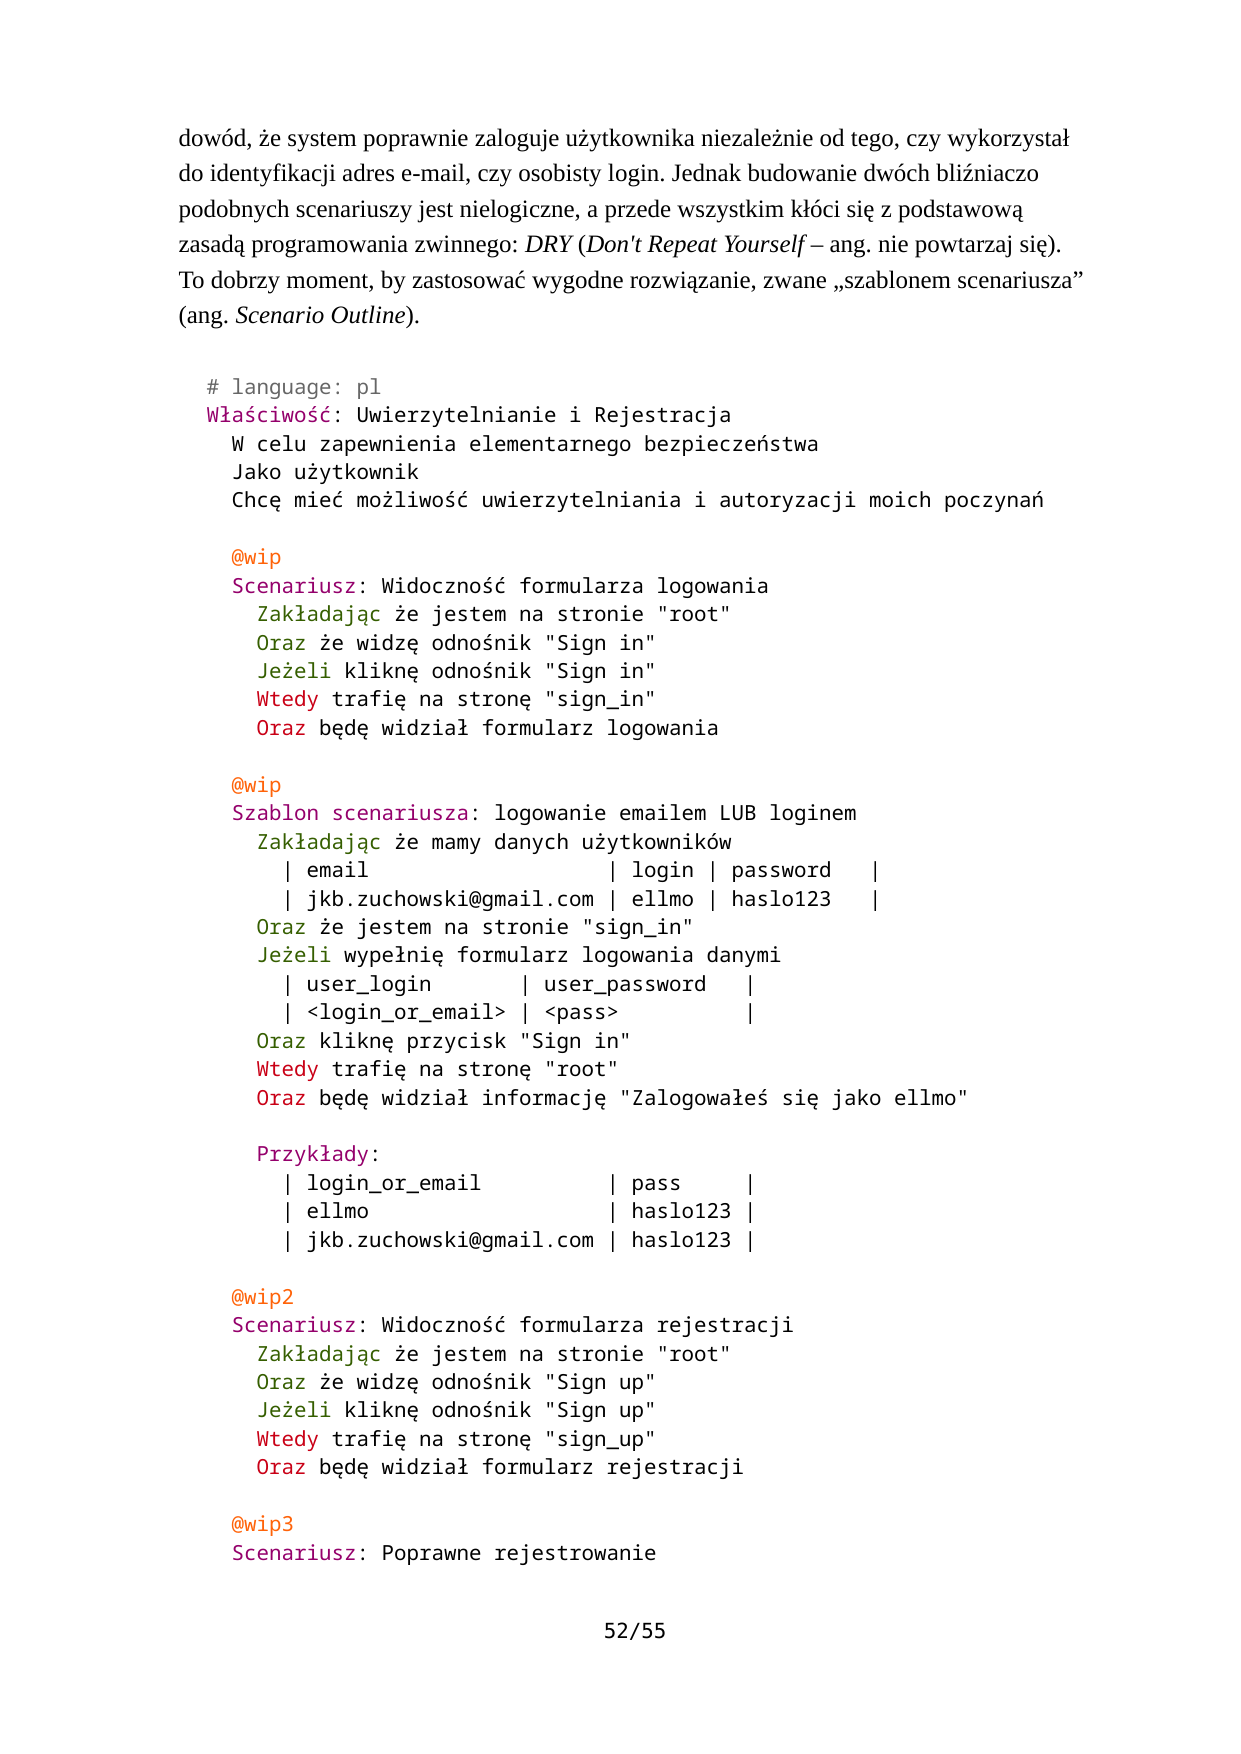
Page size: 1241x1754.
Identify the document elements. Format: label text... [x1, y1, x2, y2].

text dowód, że system poprawnie zaloguje użytkownika niezależnie od tego, czy wykorzystał do identyfikacji adres e-mail, czy osobisty login. Jednak budowanie dwóch bliźniaczo podobnych scenariuszy jest nielogiczne, a przede wszystkim kłóci się z podstawową zasadą programowania zwinnego: DRY (Don't Repeat Yourself – ang. nie powtarzaj się). To dobrzy moment, by zastosować wygodne rozwiązanie, zwane „szablonem scenariusza” (ang. Scenario Outline). [178, 118, 1093, 331]
table_header # language: pl Właściwość: Uwierzytelnianie i Rejestracja W celu zapewnienia elementarnego bezpieczeństwa Jako użytkownik Chcę mieć możliwość uwierzytelniania i autoryzacji moich poczynań @wip Scenariusz: Widoczność formularza logowania Zakładając że jestem na stronie "root" Oraz że widzę odnośnik "Sign in" Jeżeli kliknę odnośnik "Sign in" Wtedy trafię na stronę "sign_in" Oraz będę widział formularz logowania @wip Szablon scenariusza: logowanie emailem LUB loginem Zakładając że mamy danych użytkowników | email | login | password | | jkb.zuchowski@gmail.com | ellmo | haslo123 | Oraz że jestem na stronie "sign_in" Jeżeli wypełnię formularz logowania danymi | user_login | user_password | | <login_or_email> | <pass> | Oraz kliknę przycisk "Sign in" Wtedy trafię na stronę "root" Oraz będę widział informację "Zalogowałeś się jako ellmo" Przykłady: | login_or_email | pass | | ellmo | haslo123 | | jkb.zuchowski@gmail.com | haslo123 | @wip2 Scenariusz: Widoczność formularza rejestracji Zakładając że jestem na stronie "root" Oraz że widzę odnośnik "Sign up" Jeżeli kliknę odnośnik "Sign up" Wtedy trafię na stronę "sign_up" Oraz będę widział formularz rejestracji @wip3 Scenariusz: Poprawne rejestrowanie [177, 366, 1093, 1572]
